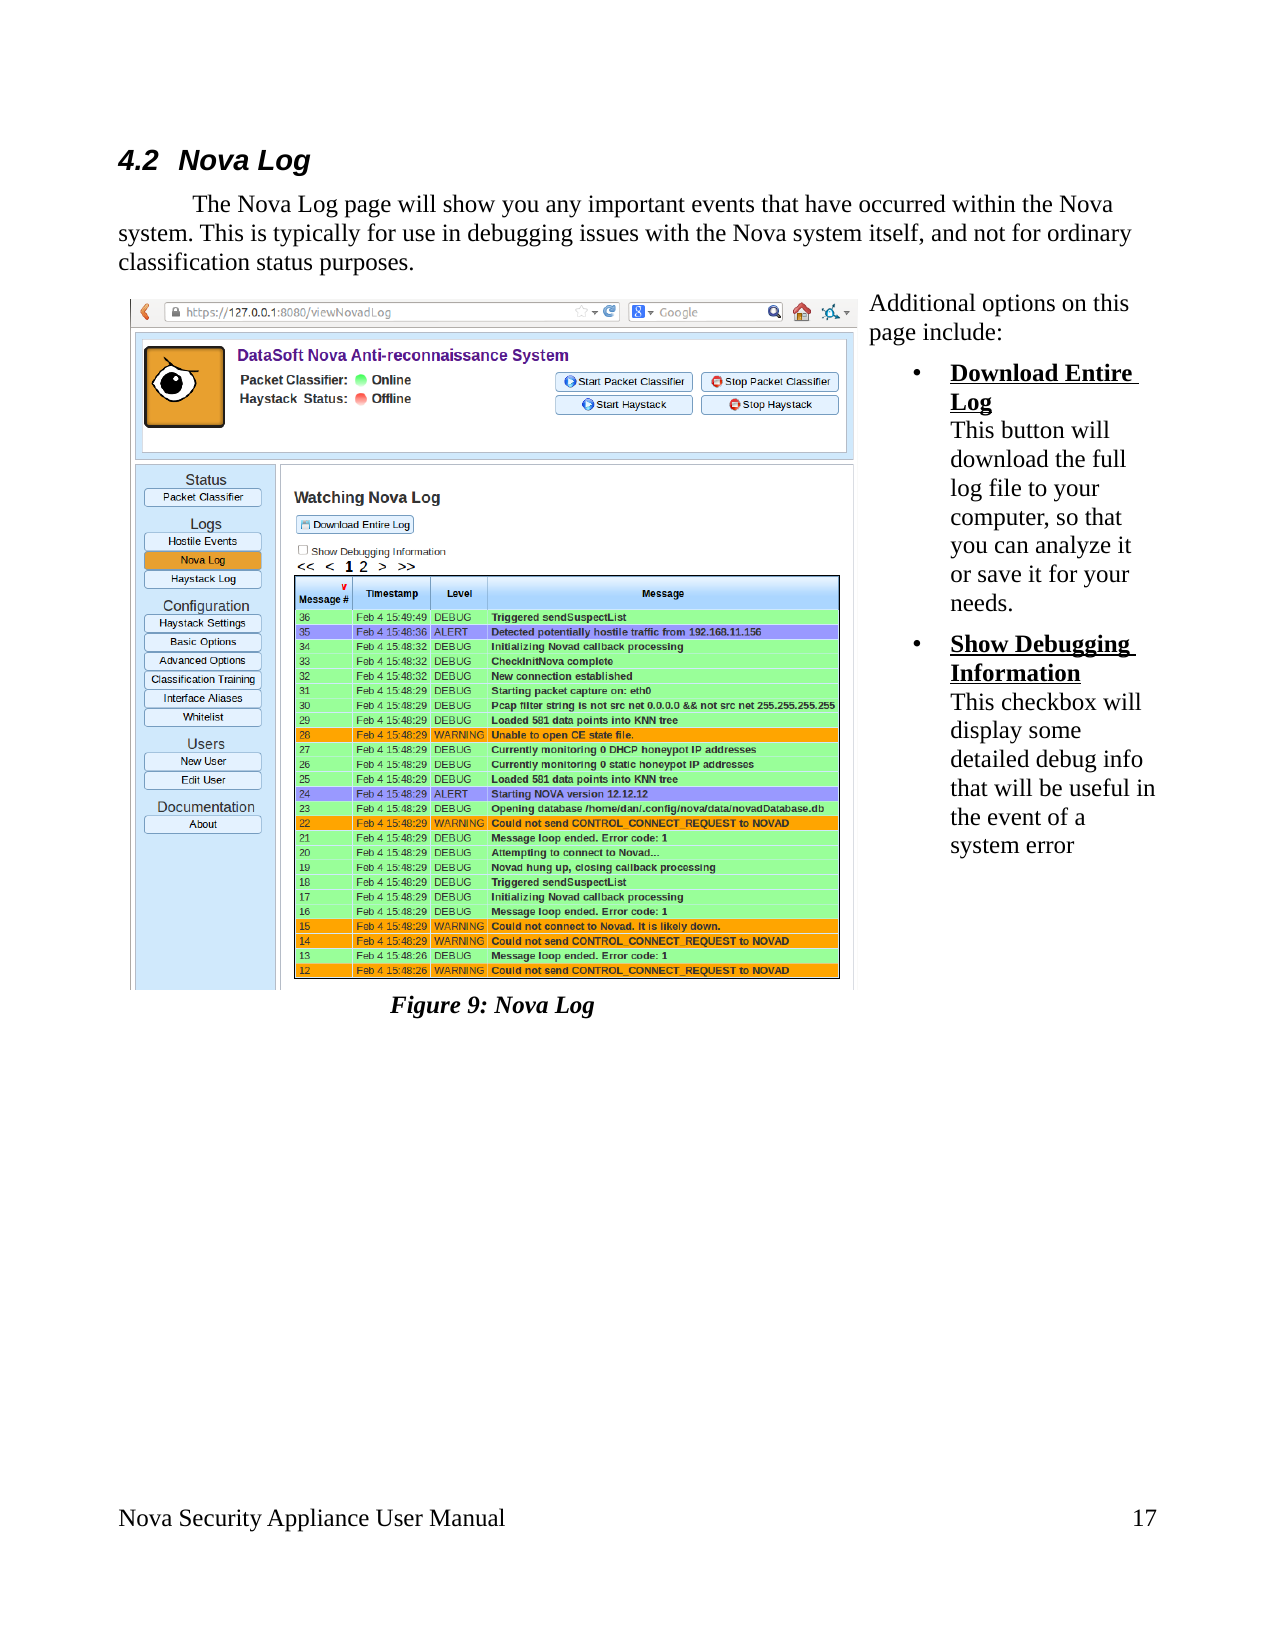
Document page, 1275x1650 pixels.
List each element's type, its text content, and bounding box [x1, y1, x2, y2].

text Additional options on this page include: [118, 288, 1157, 345]
list Show Debugging Information This checkbox will display some detailed debug info that will be useful in the event of a system error [913, 629, 1157, 859]
text Figure 9: Nova Log [130, 990, 857, 1018]
text The Nova Log page will show you any important events that have occurred within the Nova system. This is typically for use in debugging issues with the Nova system itself, and not for ordinary classification status purposes. [118, 189, 1157, 275]
picture [130, 299, 858, 990]
list Download Entire Log This button will download the full log file to your computer, so that you can analyze it or save it for your needs. [913, 358, 1157, 617]
text [130, 1018, 857, 1026]
subtitle Nova Log [118, 143, 1157, 177]
